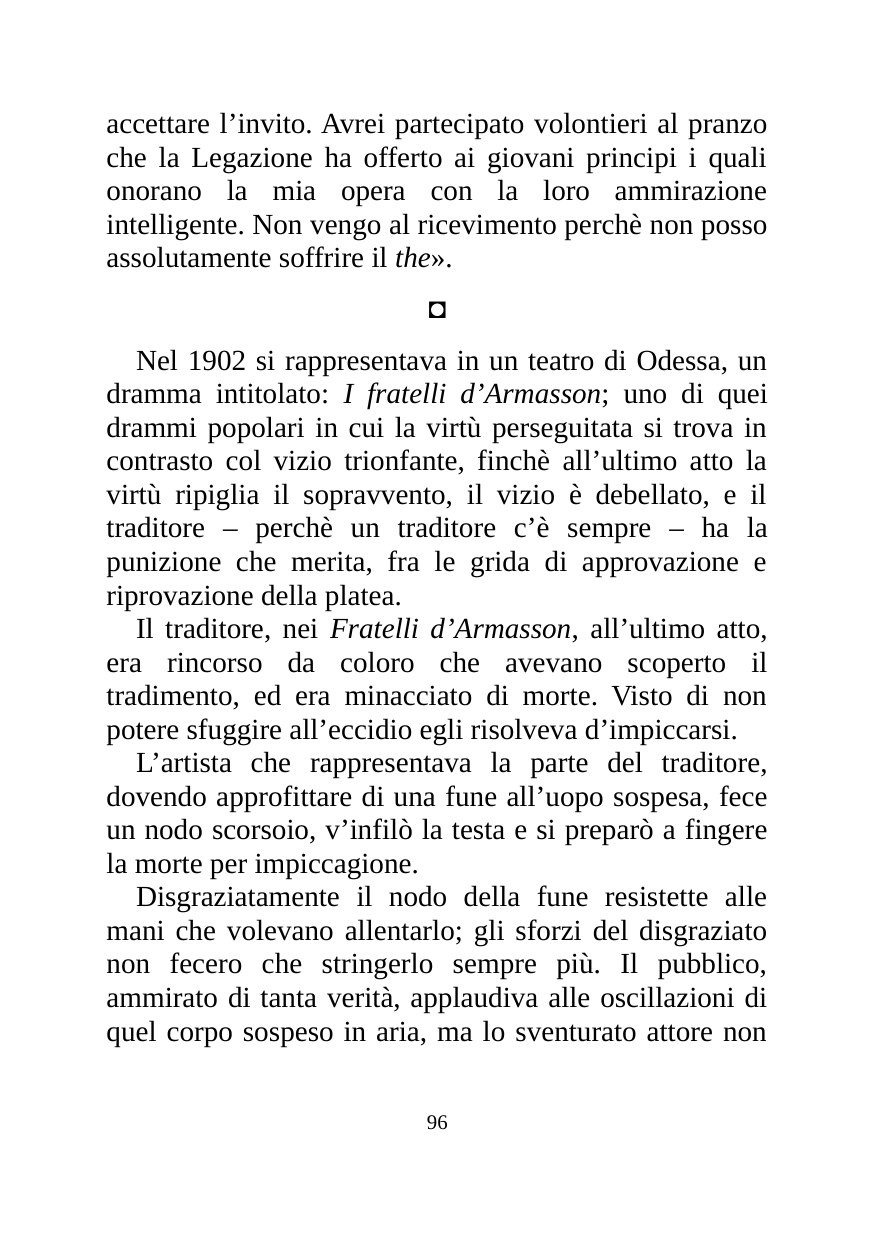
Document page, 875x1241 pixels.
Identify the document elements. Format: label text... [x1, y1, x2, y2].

text Il traditore, nei Fratelli d’Armasson, all’ultimo atto, era rincorso da coloro che avevano scoperto il tradimento, ed era minacciato di morte. Visto di non potere sfuggire all’eccidio egli risolveva d’impiccarsi. [106, 611, 768, 745]
text L’artista che rappresentava la parte del traditore, dovendo approfittare di una fune all’uopo sospesa, fece un nodo scorsoio, v’infilò la testa e si preparò a fingere la morte per impiccagione. [106, 745, 768, 879]
text Nel 1902 si rappresentava in un teatro di Odessa, un dramma intitolato: I fratelli d’Armasson; uno di quei drammi popolari in cui la virtù perseguitata si trova in contrasto col vizio trionfante, finchè all’ultimo atto la virtù ripiglia il sopravvento, il vizio è debellato, e il traditore – perchè un traditore c’è sempre – ha la punizione che merita, fra le grida di approvazione e riprovazione della platea. [106, 343, 768, 611]
text Disgraziatamente il nodo della fune resistette alle mani che volevano allentarlo; gli sforzi del disgraziato non fecero che stringerlo sempre più. Il pubblico, ammirato di tanta verità, applaudiva alle oscillazioni di quel corpo sospeso in aria, ma lo sventurato attore non [106, 879, 768, 1047]
text ◘ [106, 292, 768, 325]
text accettare l’invito. Avrei partecipato volontieri al pranzo che la Legazione ha offerto ai giovani principi i quali onorano la mia opera con la loro ammirazione intelligente. Non vengo al ricevimento perchè non posso assolutamente soffrire il the». [106, 106, 768, 274]
